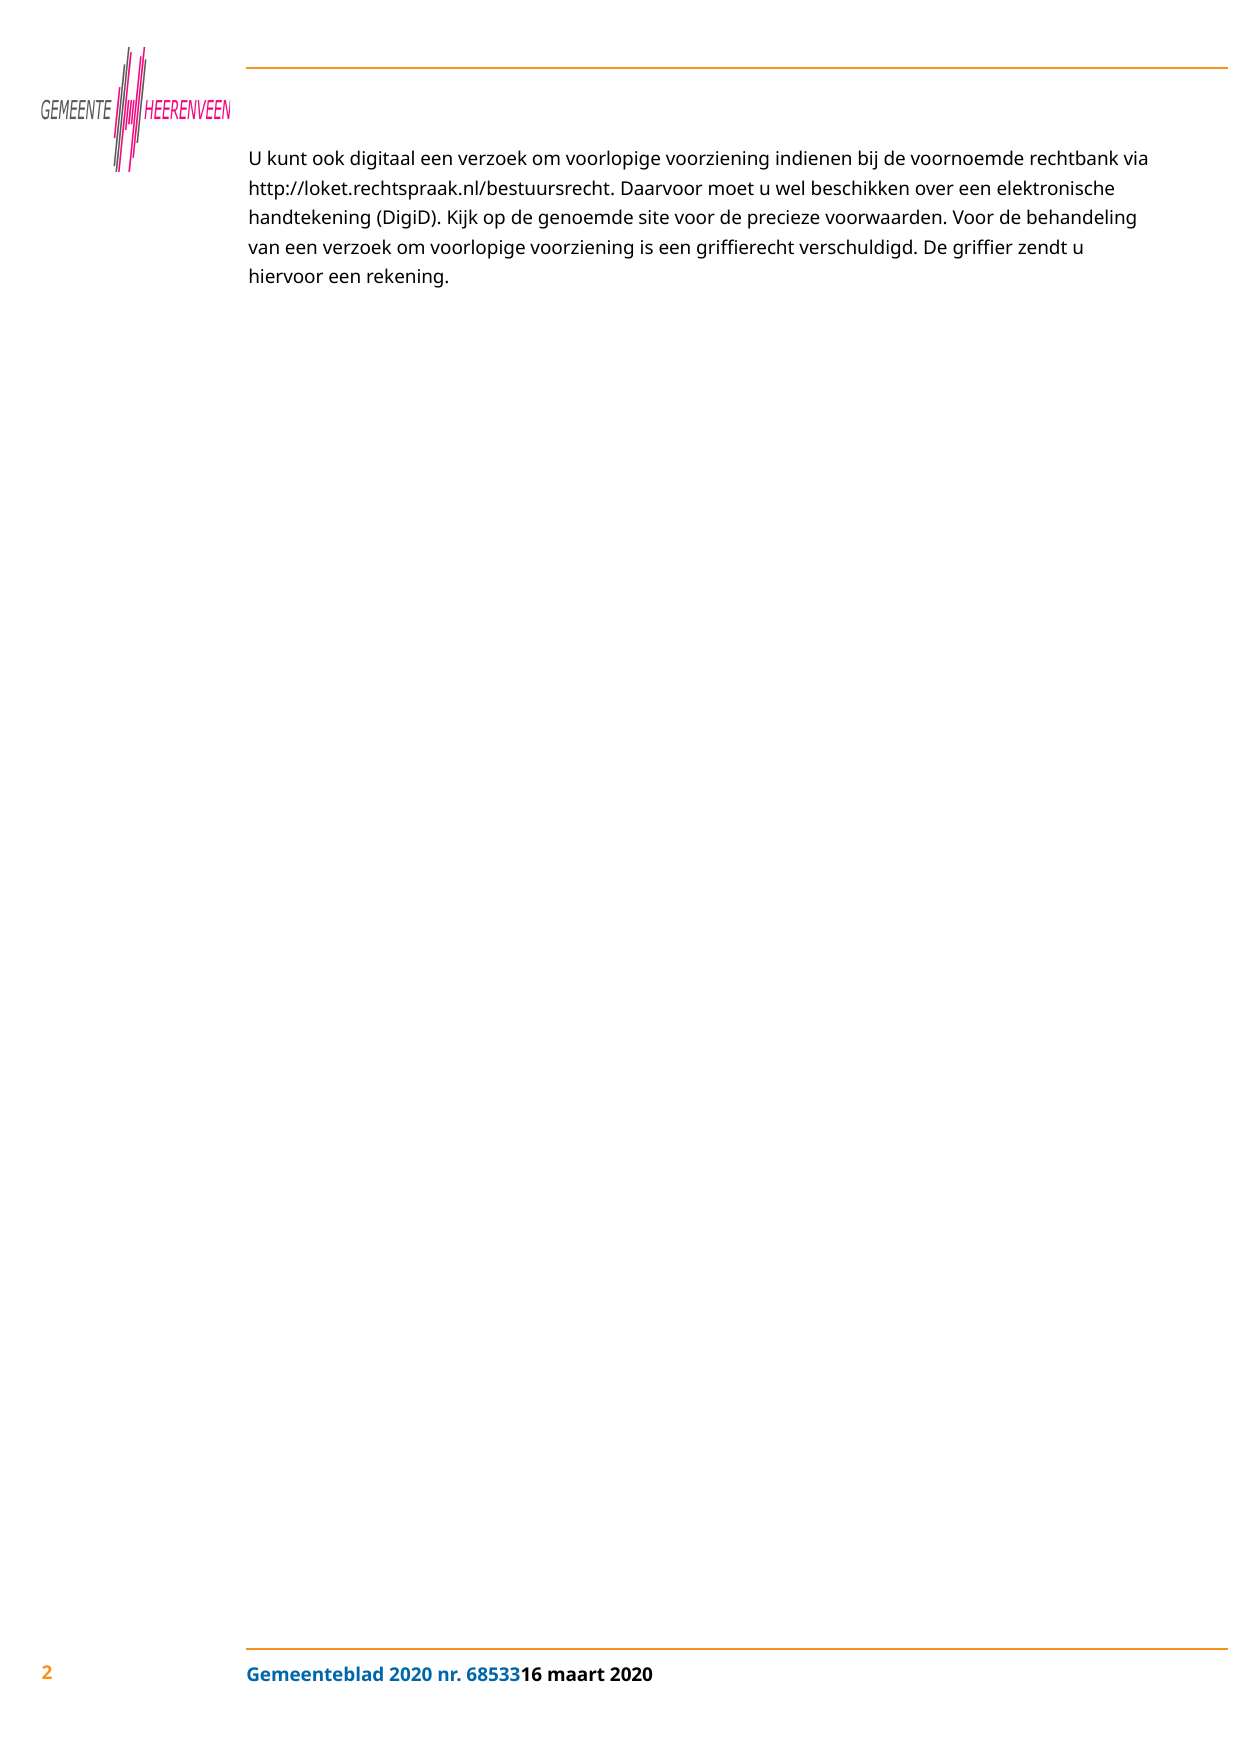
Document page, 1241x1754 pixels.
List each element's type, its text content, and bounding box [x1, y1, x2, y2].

text U kunt ook digitaal een verzoek om voorlopige voorziening indienen bij de voornoemde rechtbank via http://loket.rechtspraak.nl/bestuursrecht. Daarvoor moet u wel beschikken over een elektronische handtekening (DigiD). Kijk op de genoemde site voor de precieze voorwaarden. Voor de behandeling van een verzoek om voorlopige voorziening is een griffierecht verschuldigd. De griffier zendt u hiervoor een rekening. [248, 145, 1152, 289]
picture [41, 47, 231, 172]
